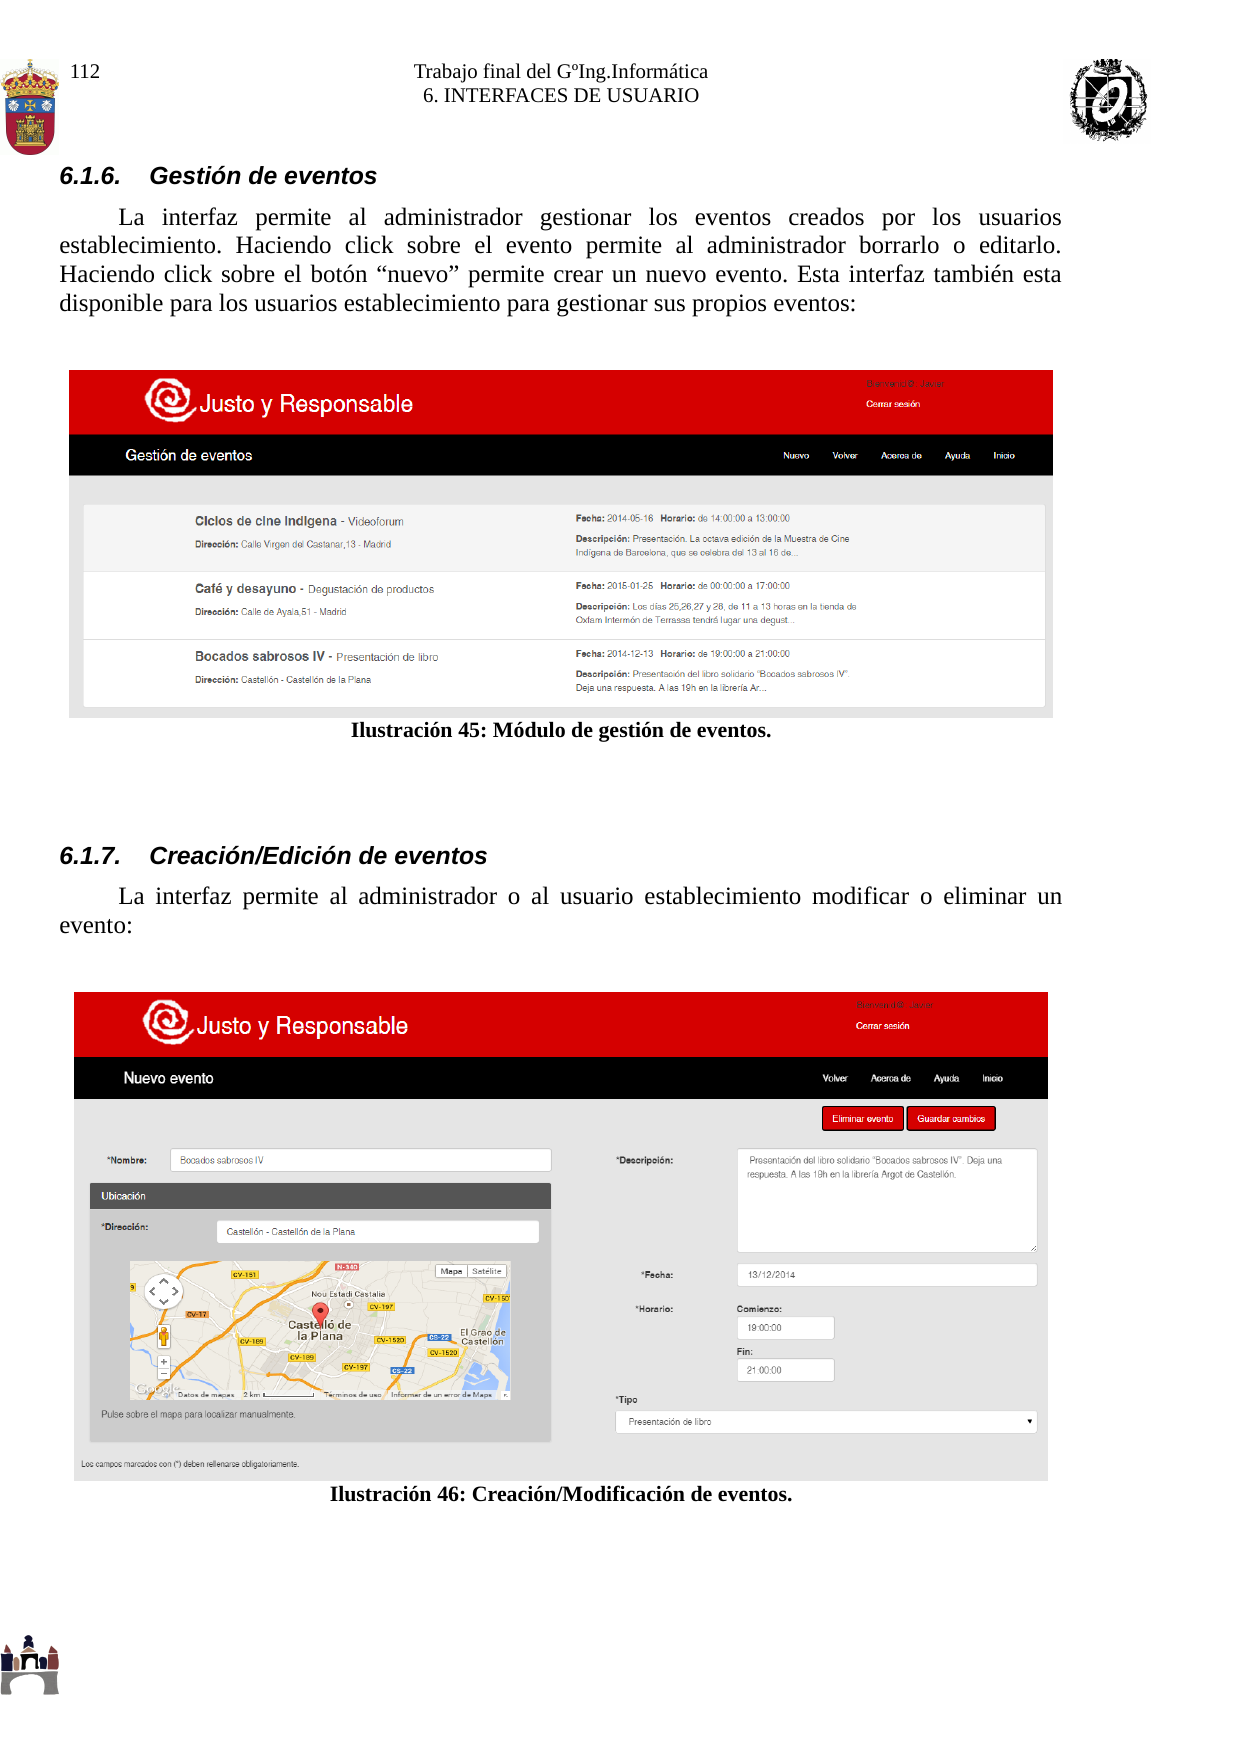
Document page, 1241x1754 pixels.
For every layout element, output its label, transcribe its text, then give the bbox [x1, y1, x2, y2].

subtitle Gestión de eventos [59, 161, 1063, 190]
picture [0, 59, 59, 155]
picture [1063, 59, 1152, 144]
text La interfaz permite al administrador gestionar los eventos creados por los usuarios establecimiento. Haciendo click sobre el evento permite al administrador borrarlo o editarlo. Haciendo click sobre el botón “nuevo” permite crear un nuevo evento. Esta interfaz también esta disponible para los usuarios establecimiento para gestionar sus propios eventos: [59, 202, 1063, 317]
text La interfaz permite al administrador o al usuario establecimiento modificar o eliminar un evento: [59, 881, 1063, 939]
picture [74, 992, 1048, 1481]
subtitle Creación/Edición de eventos [59, 841, 1063, 870]
picture [69, 370, 1053, 718]
text Ilustración 45: Módulo de gestión de eventos. [59, 718, 1063, 742]
picture [0, 1634, 59, 1695]
text Ilustración 46: Creación/Modificación de eventos. [59, 1481, 1063, 1506]
